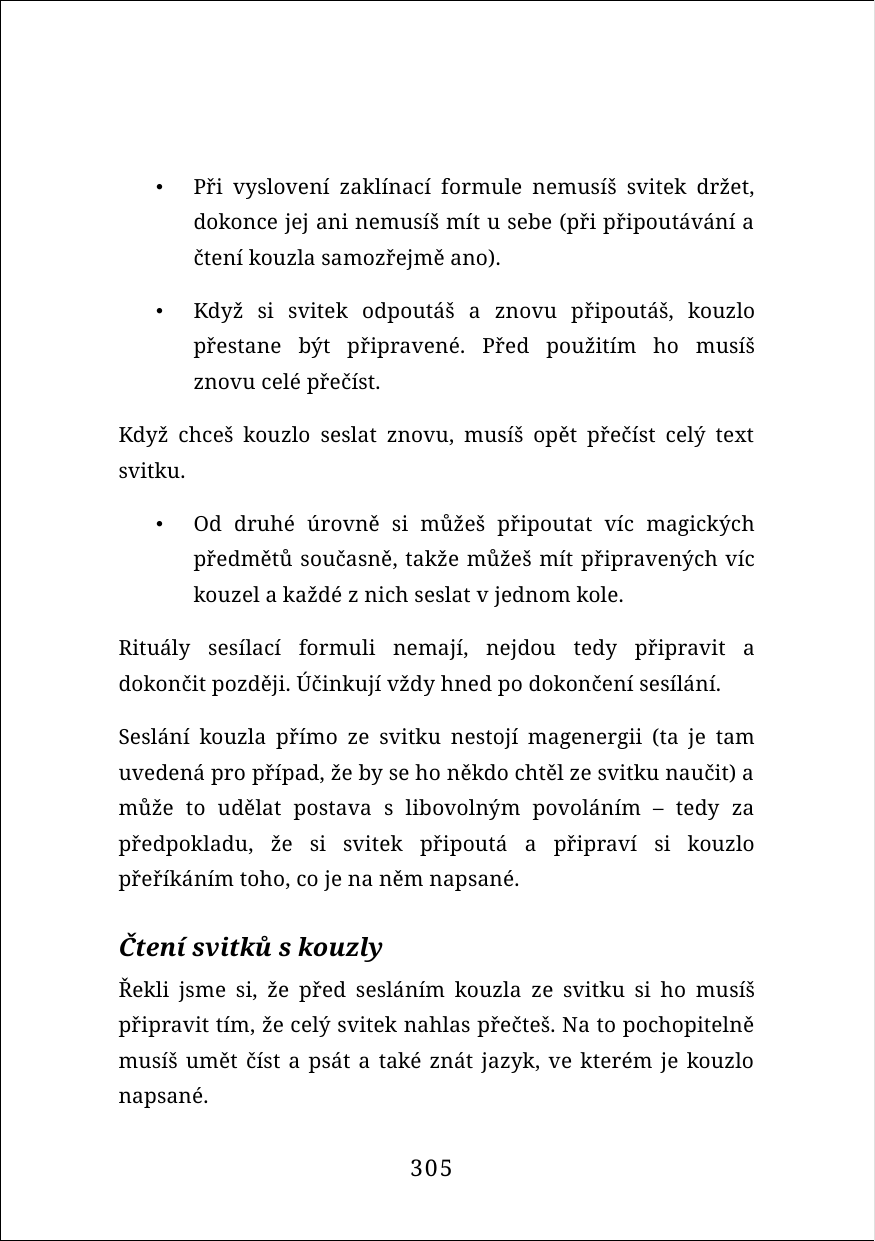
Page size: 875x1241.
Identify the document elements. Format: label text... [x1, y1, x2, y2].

list Od druhé úrovně si můžeš připoutat víc magických předmětů současně, takže můžeš mít připravených víc kouzel a každé z nich seslat v jednom kole. [156, 509, 756, 608]
text Rituály sesílací formuli nemají, nejdou tedy připravit a dokončit později. Účinkují vždy hned po dokončení sesílání. [118, 633, 756, 697]
list Když si svitek odpoutáš a znovu připoutáš, kouzlo přestane být připravené. Před použitím ho musíš znovu celé přečíst. [156, 296, 756, 396]
text Když chceš kouzlo seslat znovu, musíš opět přečíst celý text svitku. [118, 420, 756, 484]
text Řekli jsme si, že před sesláním kouzla ze svitku si ho musíš připravit tím, že celý svitek nahlas přečteš. Na to pochopitelně musíš umět číst a psát a také znát jazyk, ve kterém je kouzlo napsané. [118, 975, 756, 1110]
text Seslání kouzla přímo ze svitku nestojí magenergii (ta je tam uvedená pro případ, že by se ho někdo chtěl ze svitku naučit) a může to udělat postava s libovolným povoláním – tedy za předpokladu, že si svitek připoutá a připraví si kouzlo přeříkáním toho, co je na něm napsané. [118, 722, 756, 893]
list Při vyslovení zaklínací formule nemusíš svitek držet, dokonce jej ani nemusíš mít u sebe (při připoutávání a čtení kouzla samozřejmě ano). [156, 172, 756, 271]
subtitle Čtení svitků s kouzly [118, 929, 756, 963]
